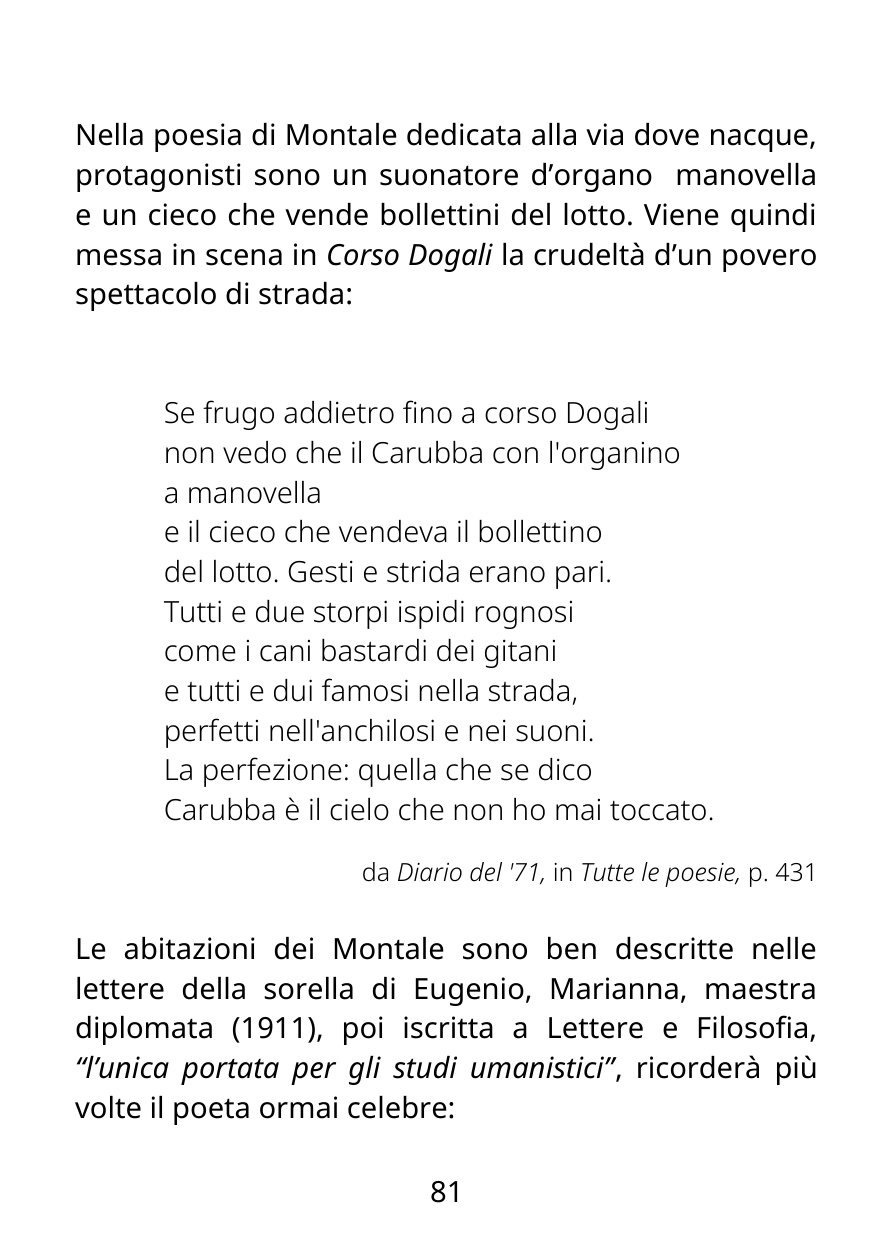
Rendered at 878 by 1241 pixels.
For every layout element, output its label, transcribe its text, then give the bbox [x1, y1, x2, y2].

text Tutti e due storpi ispidi rognosi [163, 591, 818, 631]
text Le abitazioni dei Montale sono ben descritte nelle lettere della sorella di Eugenio, Marianna, maestra diplomata (1911), poi iscritta a Lettere e Filosofia, “l’unica portata per gli studi umanistici”, ricorderà più volte il poeta ormai celebre: [75, 928, 818, 1127]
text La perfezione: quella che se dico [163, 750, 818, 789]
text non vedo che il Carubba con l'organino [163, 432, 818, 472]
text perfetti nell'anchilosi e nei suoni. [163, 710, 818, 750]
text e tutti e dui famosi nella strada, [163, 670, 818, 710]
text del lotto. Gesti e strida erano pari. [163, 551, 818, 591]
text da Diario del '71, in Tutte le poesie, p. 431 [75, 854, 818, 888]
text Carubba è il cielo che non ho mai toccato. [163, 789, 818, 829]
text a manovella [163, 472, 818, 512]
text Se frugo addietro fino a corso Dogali [163, 392, 818, 432]
text e il cieco che vendeva il bollettino [163, 512, 818, 551]
text Nella poesia di Montale dedicata alla via dove nacque, protagonisti sono un suonatore d’organo manovella e un cieco che vende bollettini del lotto. Viene quindi messa in scena in Corso Dogali la crudeltà d’un povero spettacolo di strada: [75, 115, 818, 313]
text come i cani bastardi dei gitani [163, 631, 818, 670]
